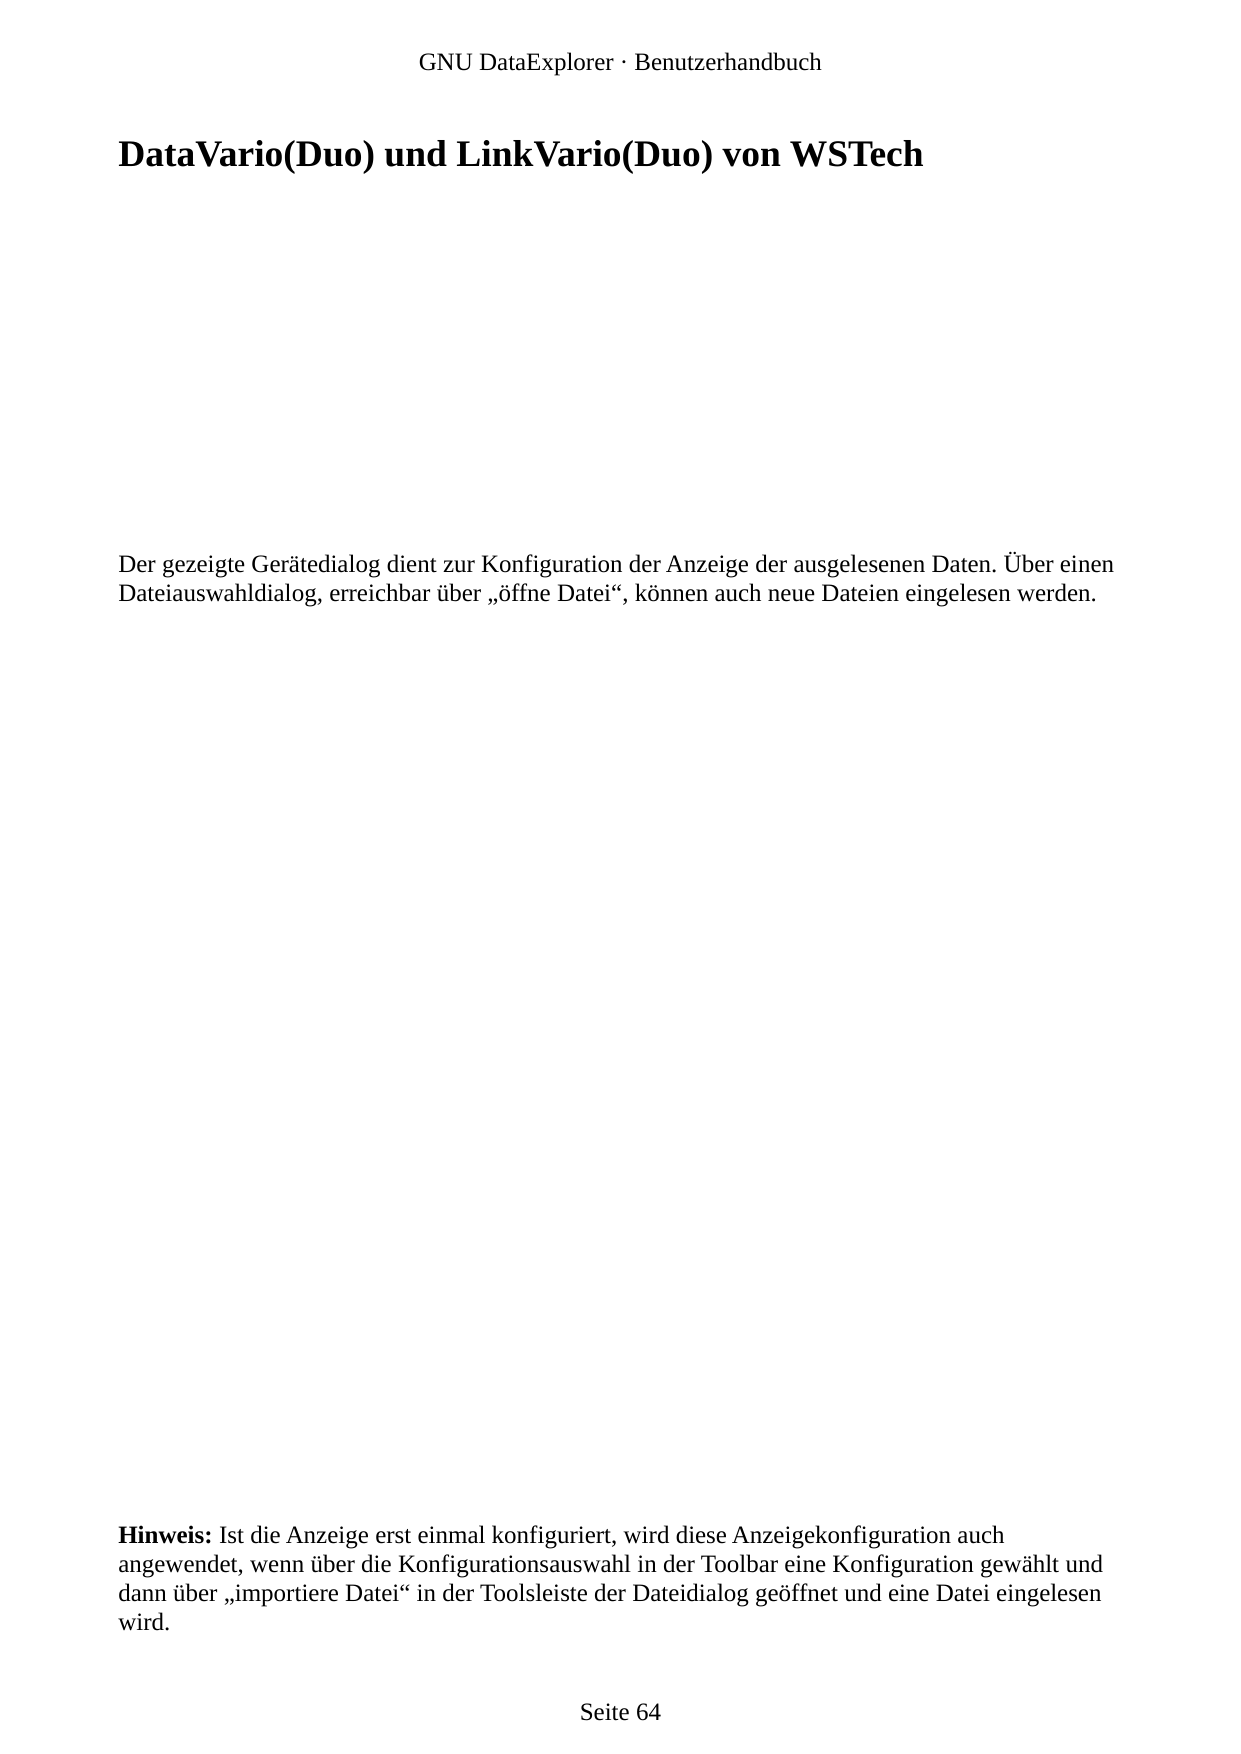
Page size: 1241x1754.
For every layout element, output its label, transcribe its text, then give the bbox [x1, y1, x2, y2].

subtitle DataVario(Duo) und LinkVario(Duo) von WSTech [118, 131, 1122, 174]
text Hinweis: Ist die Anzeige erst einmal konfiguriert, wird diese Anzeigekonfiguration auch angewendet, wenn über die Konfigurationsauswahl in der Toolbar eine Konfiguration gewählt und dann über „importiere Datei“ in der Toolsleiste der Dateidialog geöffnet und eine Datei eingelesen wird. [118, 1521, 1122, 1636]
text Der gezeigte Gerätedialog dient zur Konfiguration der Anzeige der ausgelesenen Daten. Über einen Dateiauswahldialog, erreichbar über „öffne Datei“, können auch neue Dateien eingelesen werden. [118, 549, 1122, 607]
